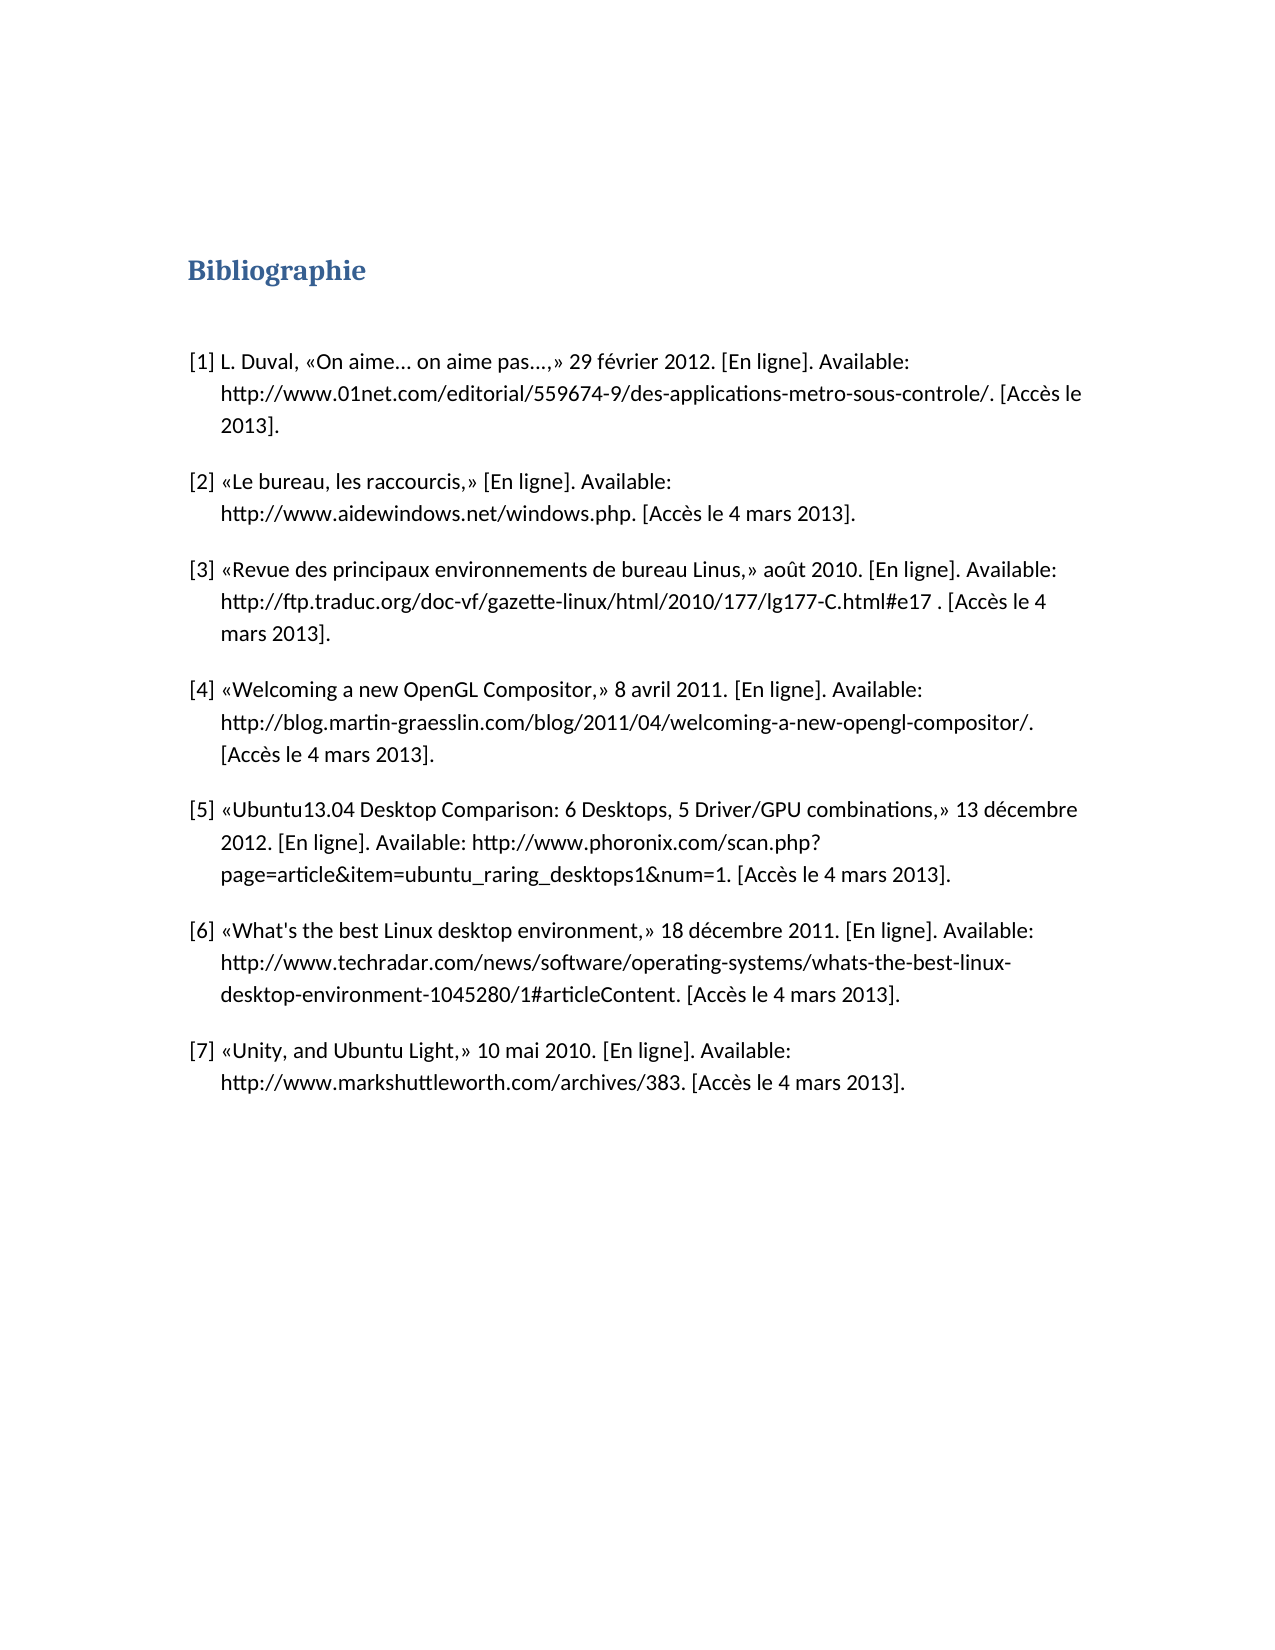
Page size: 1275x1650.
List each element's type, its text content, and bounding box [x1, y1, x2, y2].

table_cell [6] [188, 914, 219, 1034]
table_cell «Unity, and Ubuntu Light,» 10 mai 2010. [En ligne]. Available: http://www.markshuttleworth.com/archives/383. [Accès le 4 mars 2013]. [219, 1035, 1087, 1122]
table_cell «Revue des principaux environnements de bureau Linus,» août 2010. [En ligne]. Available: http://ftp.traduc.org/doc-vf/gazette-linux/html/2010/177/lg177-C.html#e17 . [Accès le 4 mars 2013]. [219, 554, 1087, 674]
table_header [1] [188, 345, 219, 466]
table_cell [4] [188, 674, 219, 794]
table_cell «Welcoming a new OpenGL Compositor,» 8 avril 2011. [En ligne]. Available: http://blog.martin-graesslin.com/blog/2011/04/welcoming-a-new-opengl-compositor/. [Accès le 4 mars 2013]. [219, 674, 1087, 794]
table_cell «What's the best Linux desktop environment,» 18 décembre 2011. [En ligne]. Available: http://www.techradar.com/news/software/operating-systems/whats-the-best-linux-desktop-environment-1045280/1#articleContent. [Accès le 4 mars 2013]. [219, 914, 1087, 1034]
table_cell [2] [188, 466, 219, 554]
subtitle Bibliographie [187, 254, 1087, 287]
table_cell «Le bureau, les raccourcis,» [En ligne]. Available: http://www.aidewindows.net/windows.php. [Accès le 4 mars 2013]. [219, 466, 1087, 554]
table_cell «Ubuntu13.04 Desktop Comparison: 6 Desktops, 5 Driver/GPU combinations,» 13 décembre 2012. [En ligne]. Available: http://www.phoronix.com/scan.php?page=article&item=ubuntu_raring_desktops1&num=1. [Accès le 4 mars 2013]. [219, 794, 1087, 914]
table_cell [3] [188, 554, 219, 674]
table_cell [7] [188, 1035, 219, 1122]
table_cell [5] [188, 794, 219, 914]
table_header L. Duval, «On aime... on aime pas...,» 29 février 2012. [En ligne]. Available: http://www.01net.com/editorial/559674-9/des-applications-metro-sous-controle/. [Accès le 2013]. [219, 345, 1087, 466]
